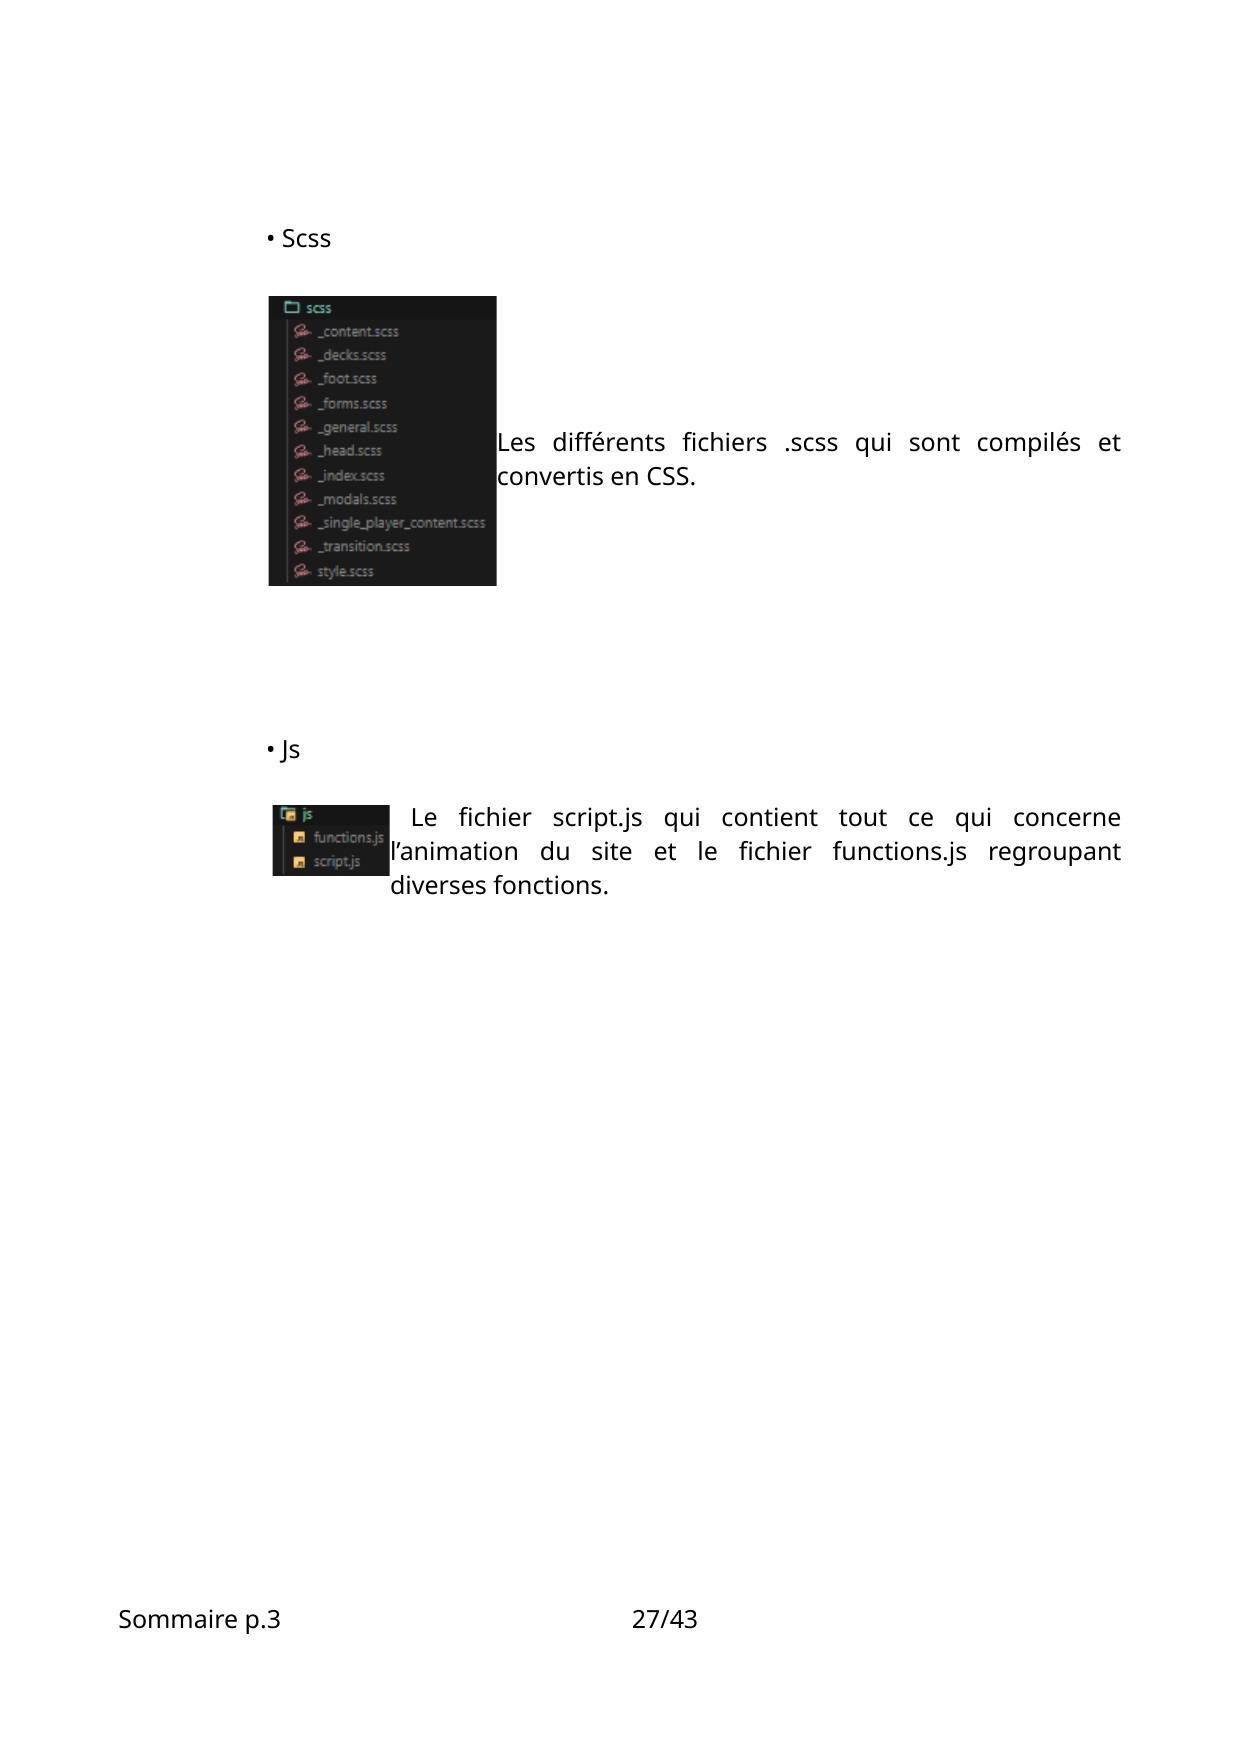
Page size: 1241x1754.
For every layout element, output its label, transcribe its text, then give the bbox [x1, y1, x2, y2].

text • Scss [118, 220, 1122, 254]
text • Js [118, 731, 1122, 765]
text Les différents fichiers .scss qui sont compilés et convertis en CSS. [497, 425, 1122, 493]
picture [272, 805, 390, 876]
text Le fichier script.js qui contient tout ce qui concerne l’animation du site et le fichier functions.js regroupant diverses fonctions. [118, 799, 1122, 902]
picture [268, 296, 497, 586]
text [118, 425, 268, 493]
